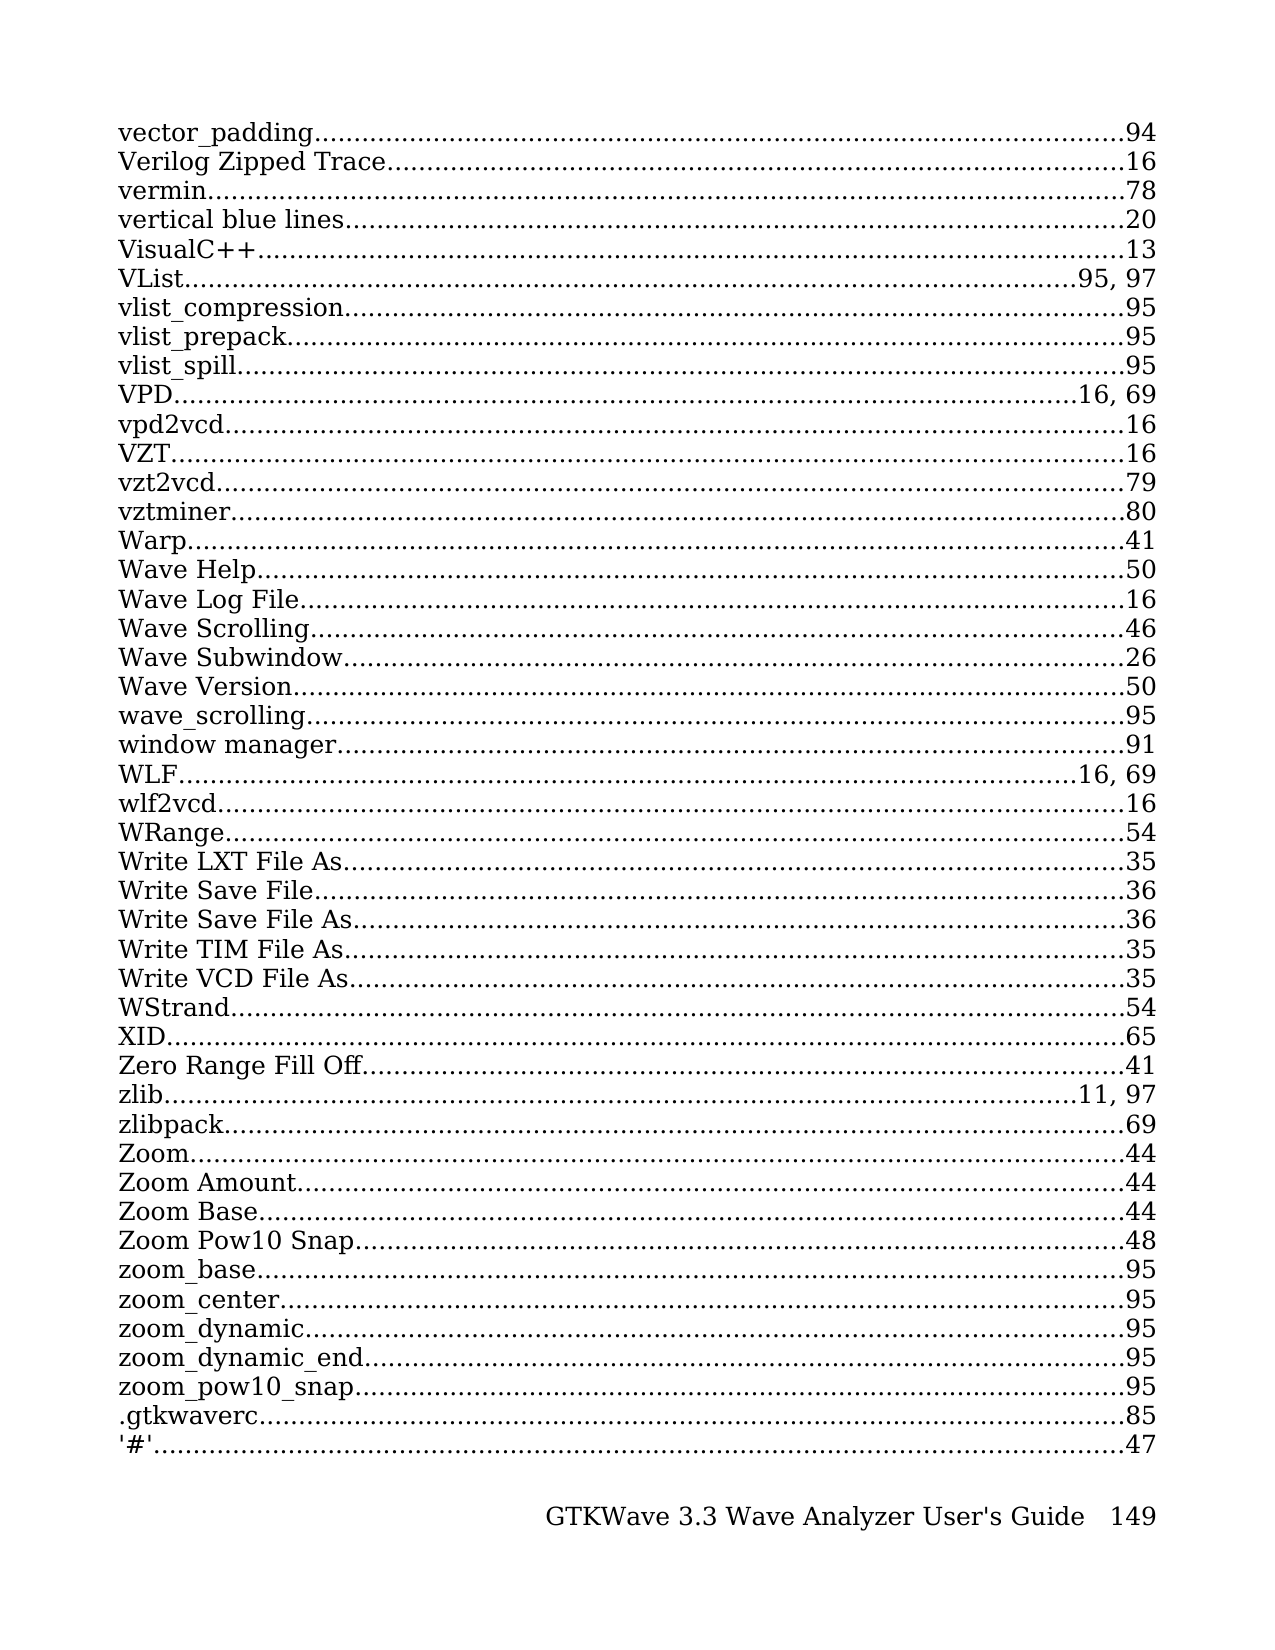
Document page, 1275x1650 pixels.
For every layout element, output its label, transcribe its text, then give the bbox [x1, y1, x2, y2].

text VPD 16, 69 [118, 381, 1157, 410]
text vzt2vcd 79 [118, 468, 1157, 497]
text Write Save File As 36 [118, 906, 1157, 935]
text Write TIM File As 35 [118, 935, 1157, 964]
text vlist_spill 95 [118, 351, 1157, 381]
text Zero Range Fill Off 41 [118, 1051, 1157, 1081]
text zoom_dynamic 95 [118, 1314, 1157, 1343]
text wlf2vcd 16 [118, 789, 1157, 818]
text zlib 11, 97 [118, 1081, 1157, 1110]
text zlibpack 69 [118, 1110, 1157, 1139]
text zoom_base 95 [118, 1256, 1157, 1285]
text vlist_prepack 95 [118, 322, 1157, 351]
text Wave Subwindow 26 [118, 643, 1157, 672]
text zoom_center 95 [118, 1285, 1157, 1314]
text '#' 47 [118, 1431, 1157, 1460]
text XID 65 [118, 1022, 1157, 1051]
text Wave Log File 16 [118, 585, 1157, 614]
text zoom_pow10_snap 95 [118, 1372, 1157, 1401]
text Zoom Pow10 Snap 48 [118, 1226, 1157, 1256]
text vertical blue lines 20 [118, 206, 1157, 235]
text WStrand 54 [118, 993, 1157, 1022]
text VZT 16 [118, 439, 1157, 468]
text vermin 78 [118, 176, 1157, 206]
text wave_scrolling 95 [118, 701, 1157, 731]
text vpd2vcd 16 [118, 410, 1157, 439]
text zoom_dynamic_end 95 [118, 1343, 1157, 1372]
text .gtkwaverc 85 [118, 1401, 1157, 1431]
text WRange 54 [118, 818, 1157, 847]
text Wave Scrolling 46 [118, 614, 1157, 643]
text Wave Version 50 [118, 672, 1157, 701]
text Warp 41 [118, 526, 1157, 556]
text Verilog Zipped Trace 16 [118, 147, 1157, 176]
text Zoom Amount 44 [118, 1168, 1157, 1197]
text Write VCD File As 35 [118, 964, 1157, 993]
text Wave Help 50 [118, 556, 1157, 585]
text Zoom 44 [118, 1139, 1157, 1168]
text Write Save File 36 [118, 876, 1157, 906]
text VList 95, 97 [118, 264, 1157, 293]
text VisualC++ 13 [118, 235, 1157, 264]
text vector_padding 94 [118, 118, 1157, 147]
text window manager 91 [118, 731, 1157, 760]
text Write LXT File As 35 [118, 847, 1157, 876]
text vztminer 80 [118, 497, 1157, 526]
text WLF 16, 69 [118, 760, 1157, 789]
text Zoom Base 44 [118, 1197, 1157, 1226]
text vlist_compression 95 [118, 293, 1157, 322]
